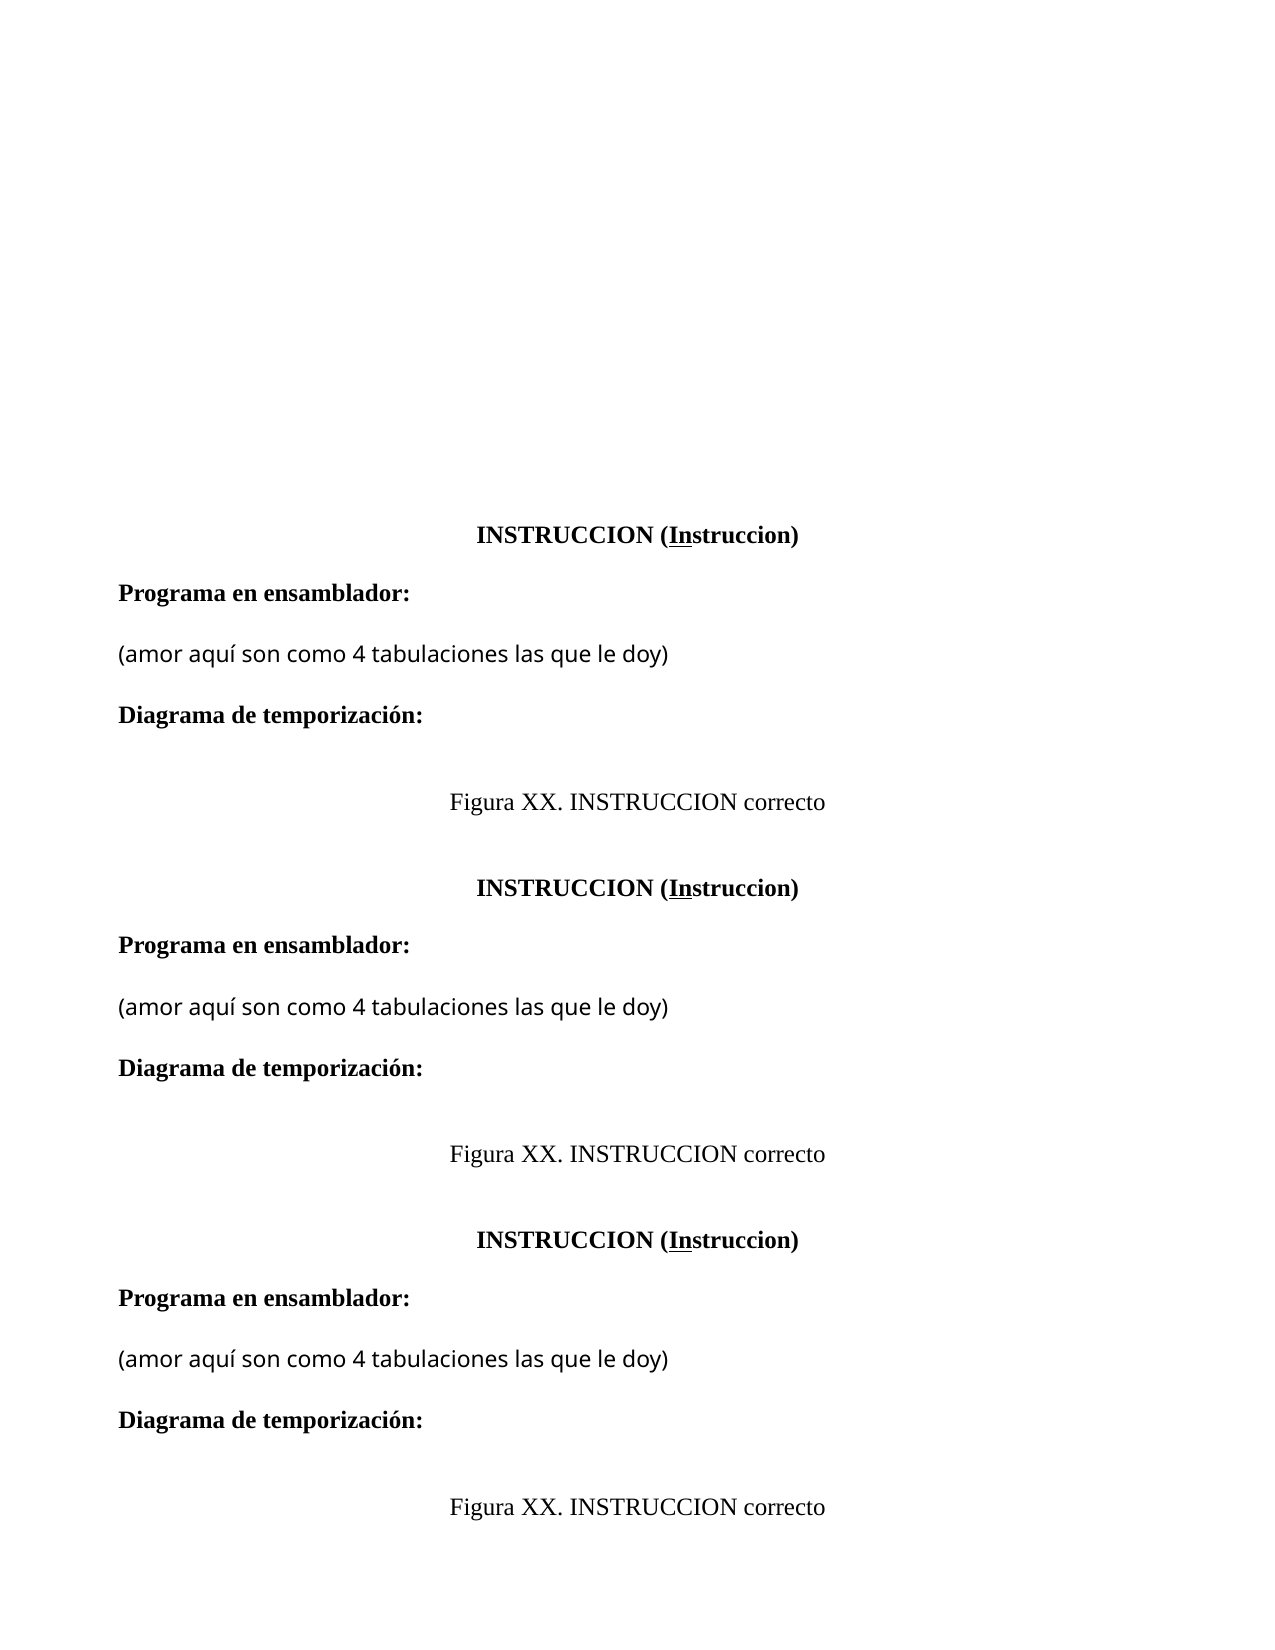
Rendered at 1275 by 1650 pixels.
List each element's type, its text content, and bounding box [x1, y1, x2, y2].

text Figura XX. INSTRUCCION correcto [118, 1492, 1157, 1521]
text Programa en ensamblador: [118, 931, 1157, 959]
text Programa en ensamblador: [118, 1283, 1157, 1312]
text Diagrama de temporización: [118, 1406, 1157, 1434]
text (amor aquí son como 4 tabulaciones las que le doy) [118, 991, 1157, 1022]
text Figura XX. INSTRUCCION correcto [118, 1139, 1157, 1168]
text INSTRUCCION (Instruccion) [118, 521, 1157, 549]
text Programa en ensamblador: [118, 578, 1157, 607]
text (amor aquí son como 4 tabulaciones las que le doy) [118, 638, 1157, 669]
text Diagrama de temporización: [118, 701, 1157, 729]
text INSTRUCCION (Instruccion) [118, 1226, 1157, 1254]
text Diagrama de temporización: [118, 1053, 1157, 1082]
text INSTRUCCION (Instruccion) [118, 873, 1157, 902]
text Figura XX. INSTRUCCION correcto [118, 787, 1157, 816]
text (amor aquí son como 4 tabulaciones las que le doy) [118, 1343, 1157, 1374]
